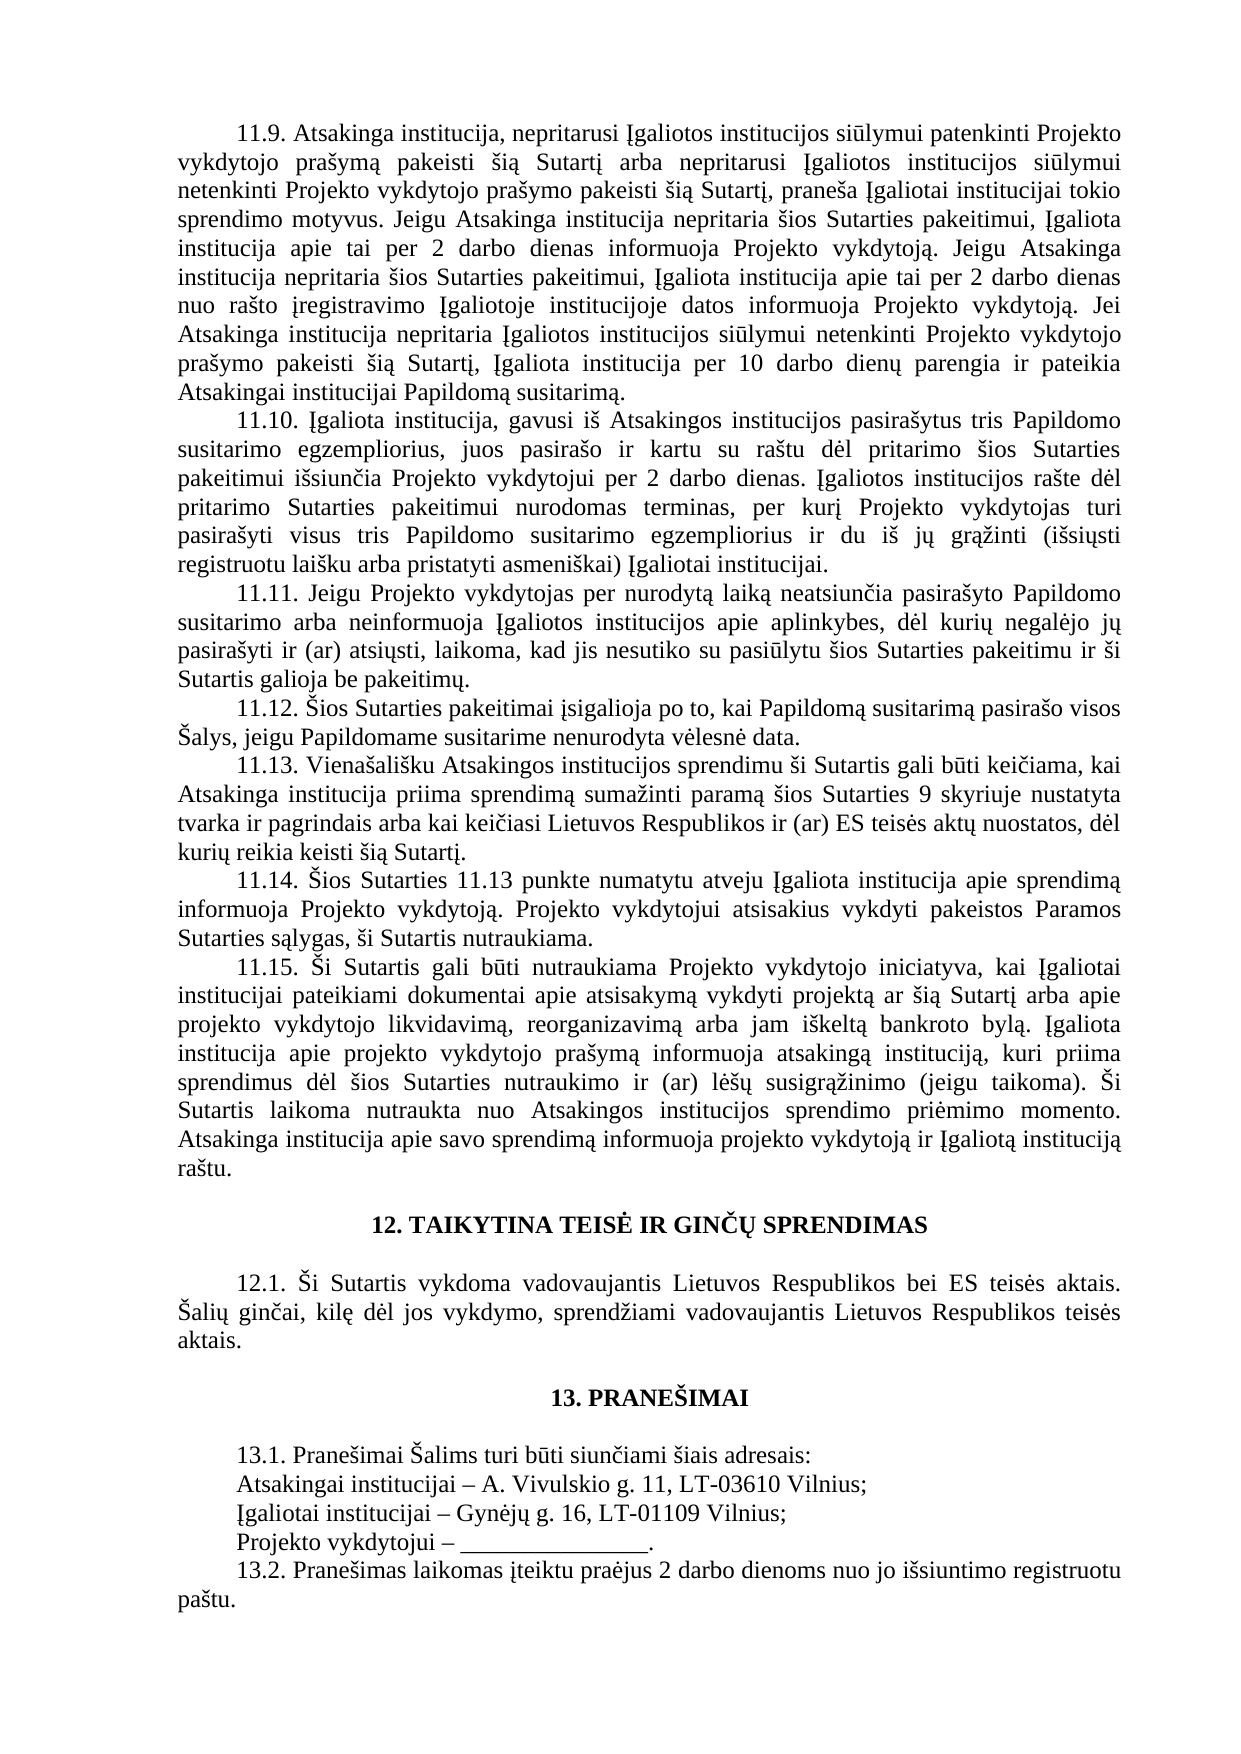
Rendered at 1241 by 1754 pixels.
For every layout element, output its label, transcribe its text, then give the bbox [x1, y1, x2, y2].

text 11.15. Ši Sutartis gali būti nutraukiama Projekto vykdytojo iniciatyva, kai Įgaliotai institucijai pateikiami dokumentai apie atsisakymą vykdyti projektą ar šią Sutartį arba apie projekto vykdytojo likvidavimą, reorganizavimą arba jam iškeltą bankroto bylą. Įgaliota institucija apie projekto vykdytojo prašymą informuoja atsakingą instituciją, kuri priima sprendimus dėl šios Sutarties nutraukimo ir (ar) lėšų susigrąžinimo (jeigu taikoma). Ši Sutartis laikoma nutraukta nuo Atsakingos institucijos sprendimo priėmimo momento. Atsakinga institucija apie savo sprendimą informuoja projekto vykdytoją ir Įgaliotą instituciją raštu. [177, 952, 1122, 1182]
text Atsakingai institucijai – A. Vivulskio g. 11, LT-03610 Vilnius; [177, 1469, 1122, 1498]
text 11.11. Jeigu Projekto vykdytojas per nurodytą laiką neatsiunčia pasirašyto Papildomo susitarimo arba neinformuoja Įgaliotos institucijos apie aplinkybes, dėl kurių negalėjo jų pasirašyti ir (ar) atsiųsti, laikoma, kad jis nesutiko su pasiūlytu šios Sutarties pakeitimu ir ši Sutartis galioja be pakeitimų. [177, 578, 1122, 693]
text 13.1. Pranešimai Šalims turi būti siunčiami šiais adresais: [177, 1441, 1122, 1469]
text Projekto vykdytojui – _______________. [177, 1527, 1122, 1556]
text 11.10. Įgaliota institucija, gavusi iš Atsakingos institucijos pasirašytus tris Papildomo susitarimo egzempliorius, juos pasirašo ir kartu su raštu dėl pritarimo šios Sutarties pakeitimui išsiunčia Projekto vykdytojui per 2 darbo dienas. Įgaliotos institucijos rašte dėl pritarimo Sutarties pakeitimui nurodomas terminas, per kurį Projekto vykdytojas turi pasirašyti visus tris Papildomo susitarimo egzempliorius ir du iš jų grąžinti (išsiųsti registruotu laišku arba pristatyti asmeniškai) Įgaliotai institucijai. [177, 406, 1122, 578]
text 13. PRANEŠIMAI [177, 1383, 1122, 1412]
text 11.9. Atsakinga institucija, nepritarusi Įgaliotos institucijos siūlymui patenkinti Projekto vykdytojo prašymą pakeisti šią Sutartį arba nepritarusi Įgaliotos institucijos siūlymui netenkinti Projekto vykdytojo prašymo pakeisti šią Sutartį, praneša Įgaliotai institucijai tokio sprendimo motyvus. Jeigu Atsakinga institucija nepritaria šios Sutarties pakeitimui, Įgaliota institucija apie tai per 2 darbo dienas informuoja Projekto vykdytoją. Jeigu Atsakinga institucija nepritaria šios Sutarties pakeitimui, Įgaliota institucija apie tai per 2 darbo dienas nuo rašto įregistravimo Įgaliotoje institucijoje datos informuoja Projekto vykdytoją. Jei Atsakinga institucija nepritaria Įgaliotos institucijos siūlymui netenkinti Projekto vykdytojo prašymo pakeisti šią Sutartį, Įgaliota institucija per 10 darbo dienų parengia ir pateikia Atsakingai institucijai Papildomą susitarimą. [177, 118, 1122, 406]
text Įgaliotai institucijai – Gynėjų g. 16, LT-01109 Vilnius; [177, 1498, 1122, 1527]
text 11.13. Vienašališku Atsakingos institucijos sprendimu ši Sutartis gali būti keičiama, kai Atsakinga institucija priima sprendimą sumažinti paramą šios Sutarties 9 skyriuje nustatyta tvarka ir pagrindais arba kai keičiasi Lietuvos Respublikos ir (ar) ES teisės aktų nuostatos, dėl kurių reikia keisti šią Sutartį. [177, 751, 1122, 866]
text 13.2. Pranešimas laikomas įteiktu praėjus 2 darbo dienoms nuo jo išsiuntimo registruotu paštu. [177, 1556, 1122, 1613]
text 11.12. Šios Sutarties pakeitimai įsigalioja po to, kai Papildomą susitarimą pasirašo visos Šalys, jeigu Papildomame susitarime nenurodyta vėlesnė data. [177, 693, 1122, 751]
text 11.14. Šios Sutarties 11.13 punkte numatytu atveju Įgaliota institucija apie sprendimą informuoja Projekto vykdytoją. Projekto vykdytojui atsisakius vykdyti pakeistos Paramos Sutarties sąlygas, ši Sutartis nutraukiama. [177, 866, 1122, 952]
text 12. TAIKYTINA TEISĖ IR GINČŲ SPRENDIMAS [177, 1211, 1122, 1239]
text 12.1. Ši Sutartis vykdoma vadovaujantis Lietuvos Respublikos bei ES teisės aktais. Šalių ginčai, kilę dėl jos vykdymo, sprendžiami vadovaujantis Lietuvos Respublikos teisės aktais. [177, 1268, 1122, 1354]
